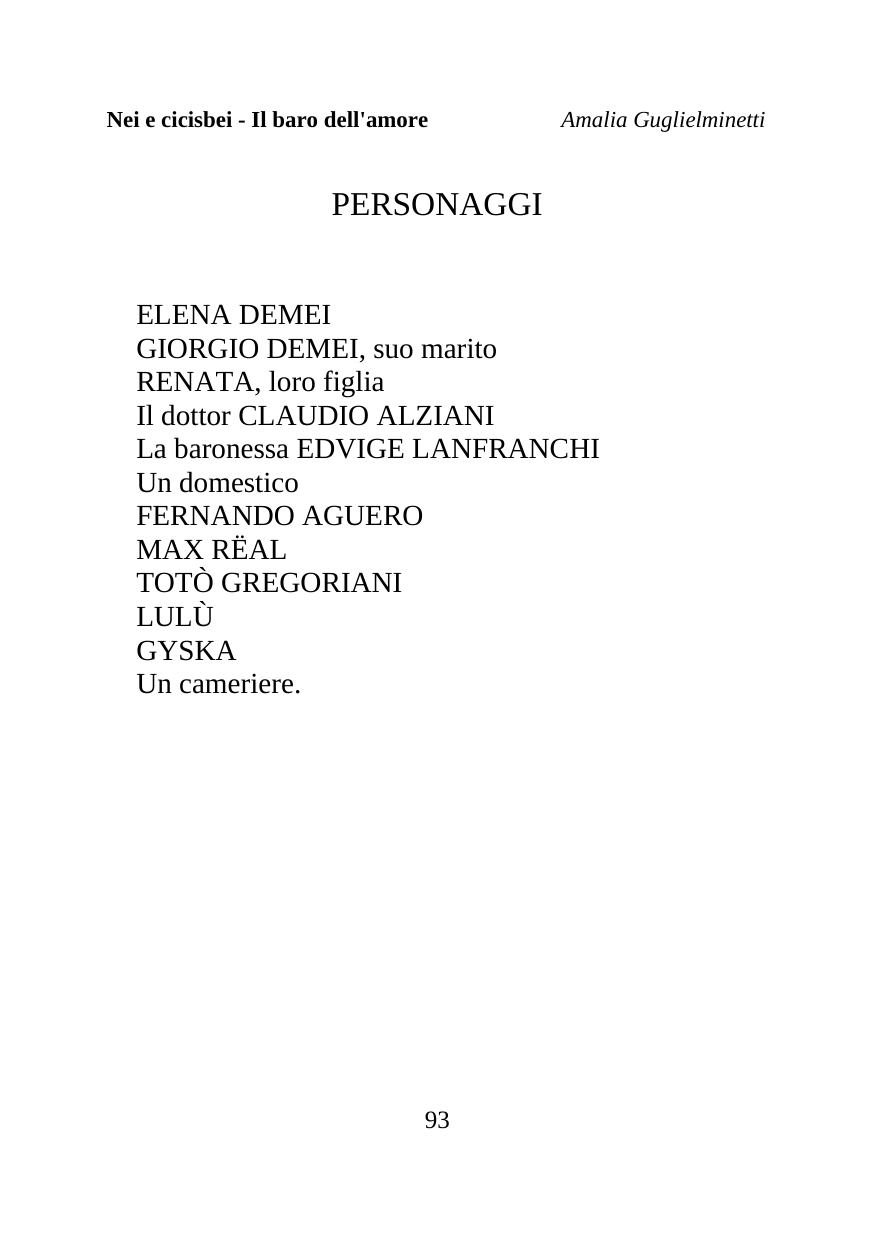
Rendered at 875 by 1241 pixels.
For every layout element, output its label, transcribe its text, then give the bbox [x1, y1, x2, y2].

text GIORGIO DEMEI, suo marito [106, 331, 768, 364]
text TOTÒ GREGORIANI [106, 566, 768, 599]
text La baronessa EDVIGE LANFRANCHI [106, 431, 768, 465]
text Il dottor CLAUDIO ALZIANI [106, 398, 768, 431]
text LULÙ [106, 599, 768, 633]
text RENATA, loro figlia [106, 364, 768, 398]
text Un domestico [106, 465, 768, 498]
subtitle PERSONAGGI [106, 184, 768, 222]
text Un cameriere. [106, 666, 768, 700]
text ELENA DEMEI [106, 297, 768, 331]
text FERNANDO AGUERO [106, 498, 768, 532]
text MAX RËAL [106, 532, 768, 566]
text GYSKA [106, 633, 768, 666]
